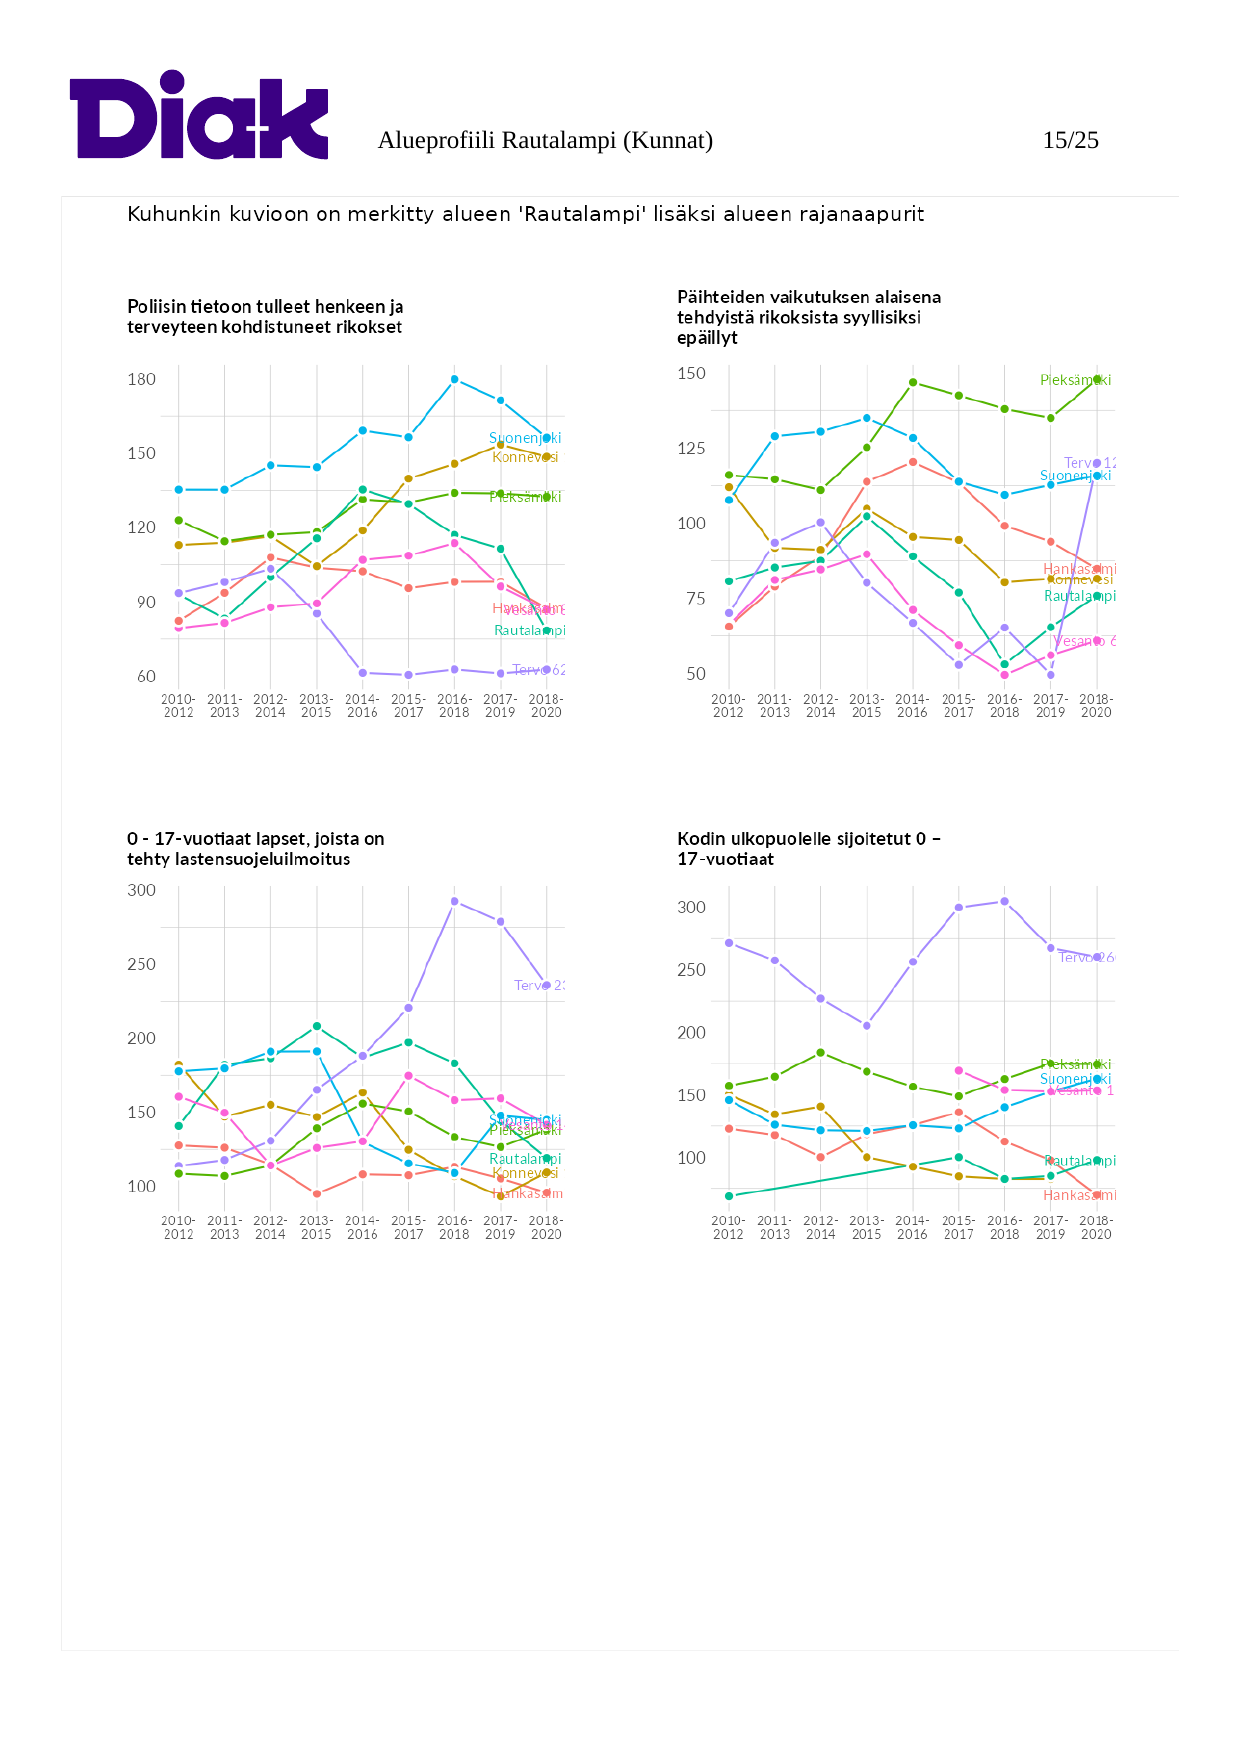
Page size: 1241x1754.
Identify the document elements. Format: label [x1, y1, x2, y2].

picture [61, 196, 1179, 1651]
